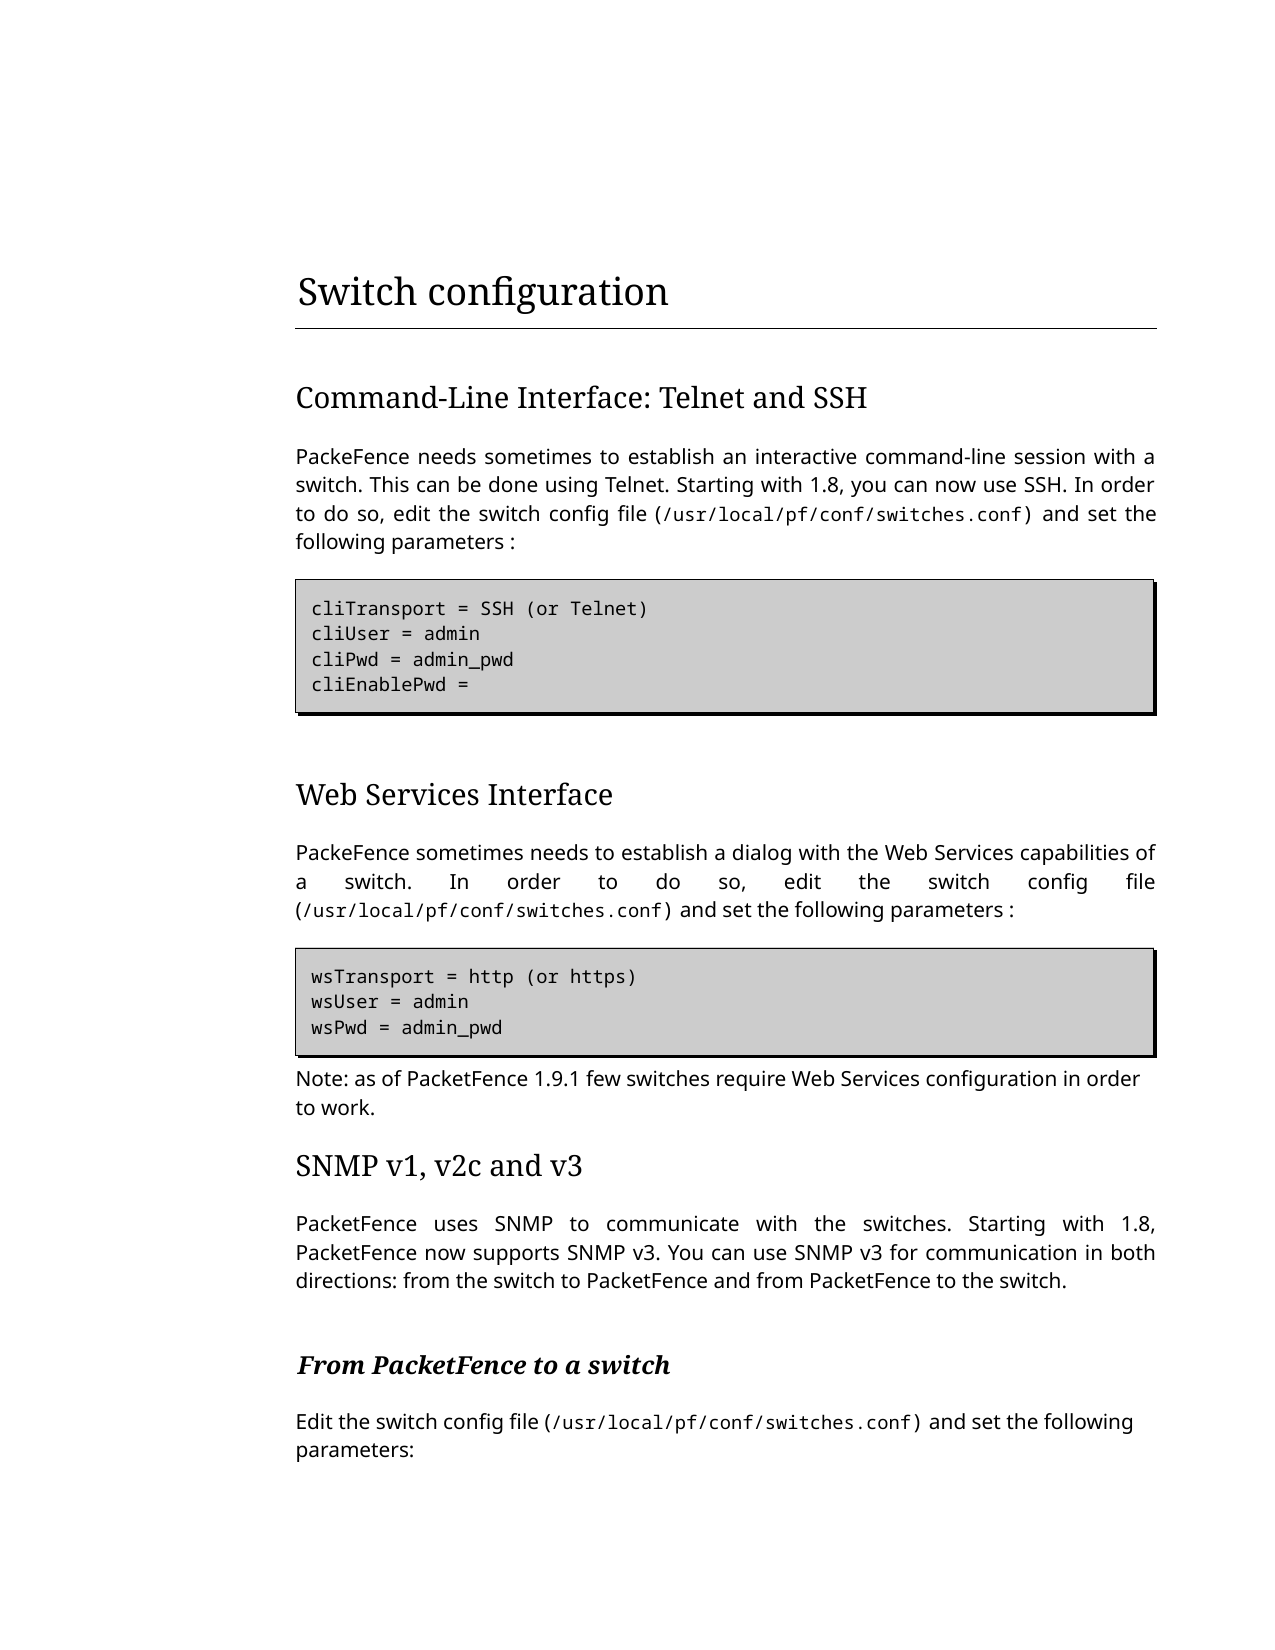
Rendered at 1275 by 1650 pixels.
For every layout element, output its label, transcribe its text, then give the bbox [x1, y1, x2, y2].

subtitle Web Services Interface [295, 774, 1157, 814]
text wsTransport = http (or https) wsUser = admin wsPwd = admin_pwd [296, 949, 1153, 1055]
text Note: as of PacketFence 1.9.1 few switches require Web Services configuration in order to work. [295, 1064, 1157, 1121]
text cliTransport = SSH (or Telnet) cliUser = admin cliPwd = admin_pwd cliEnablePwd = [296, 580, 1153, 712]
subtitle From PacketFence to a switch [260, 1348, 1157, 1382]
subtitle Switch configuration [295, 266, 1157, 328]
text Edit the switch config file (/usr/local/pf/conf/switches.conf) and set the following parameters: [295, 1407, 1157, 1464]
text PacketFence uses SNMP to communicate with the switches. Starting with 1.8, PacketFence now supports SNMP v3. You can use SNMP v3 for communication in both directions: from the switch to PacketFence and from PacketFence to the switch. [295, 1209, 1157, 1295]
subtitle Command-Line Interface: Telnet and SSH [295, 377, 1157, 417]
text PackeFence needs sometimes to establish an interactive command-line session with a switch. This can be done using Telnet. Starting with 1.8, you can now use SSH. In order to do so, edit the switch config file (/usr/local/pf/conf/switches.conf) and set the following parameters : [295, 442, 1157, 556]
text PackeFence sometimes needs to establish a dialog with the Web Services capabilities of a switch. In order to do so, edit the switch config file (/usr/local/pf/conf/switches.conf) and set the following parameters : [295, 838, 1157, 924]
subtitle SNMP v1, v2c and v3 [295, 1145, 1157, 1185]
